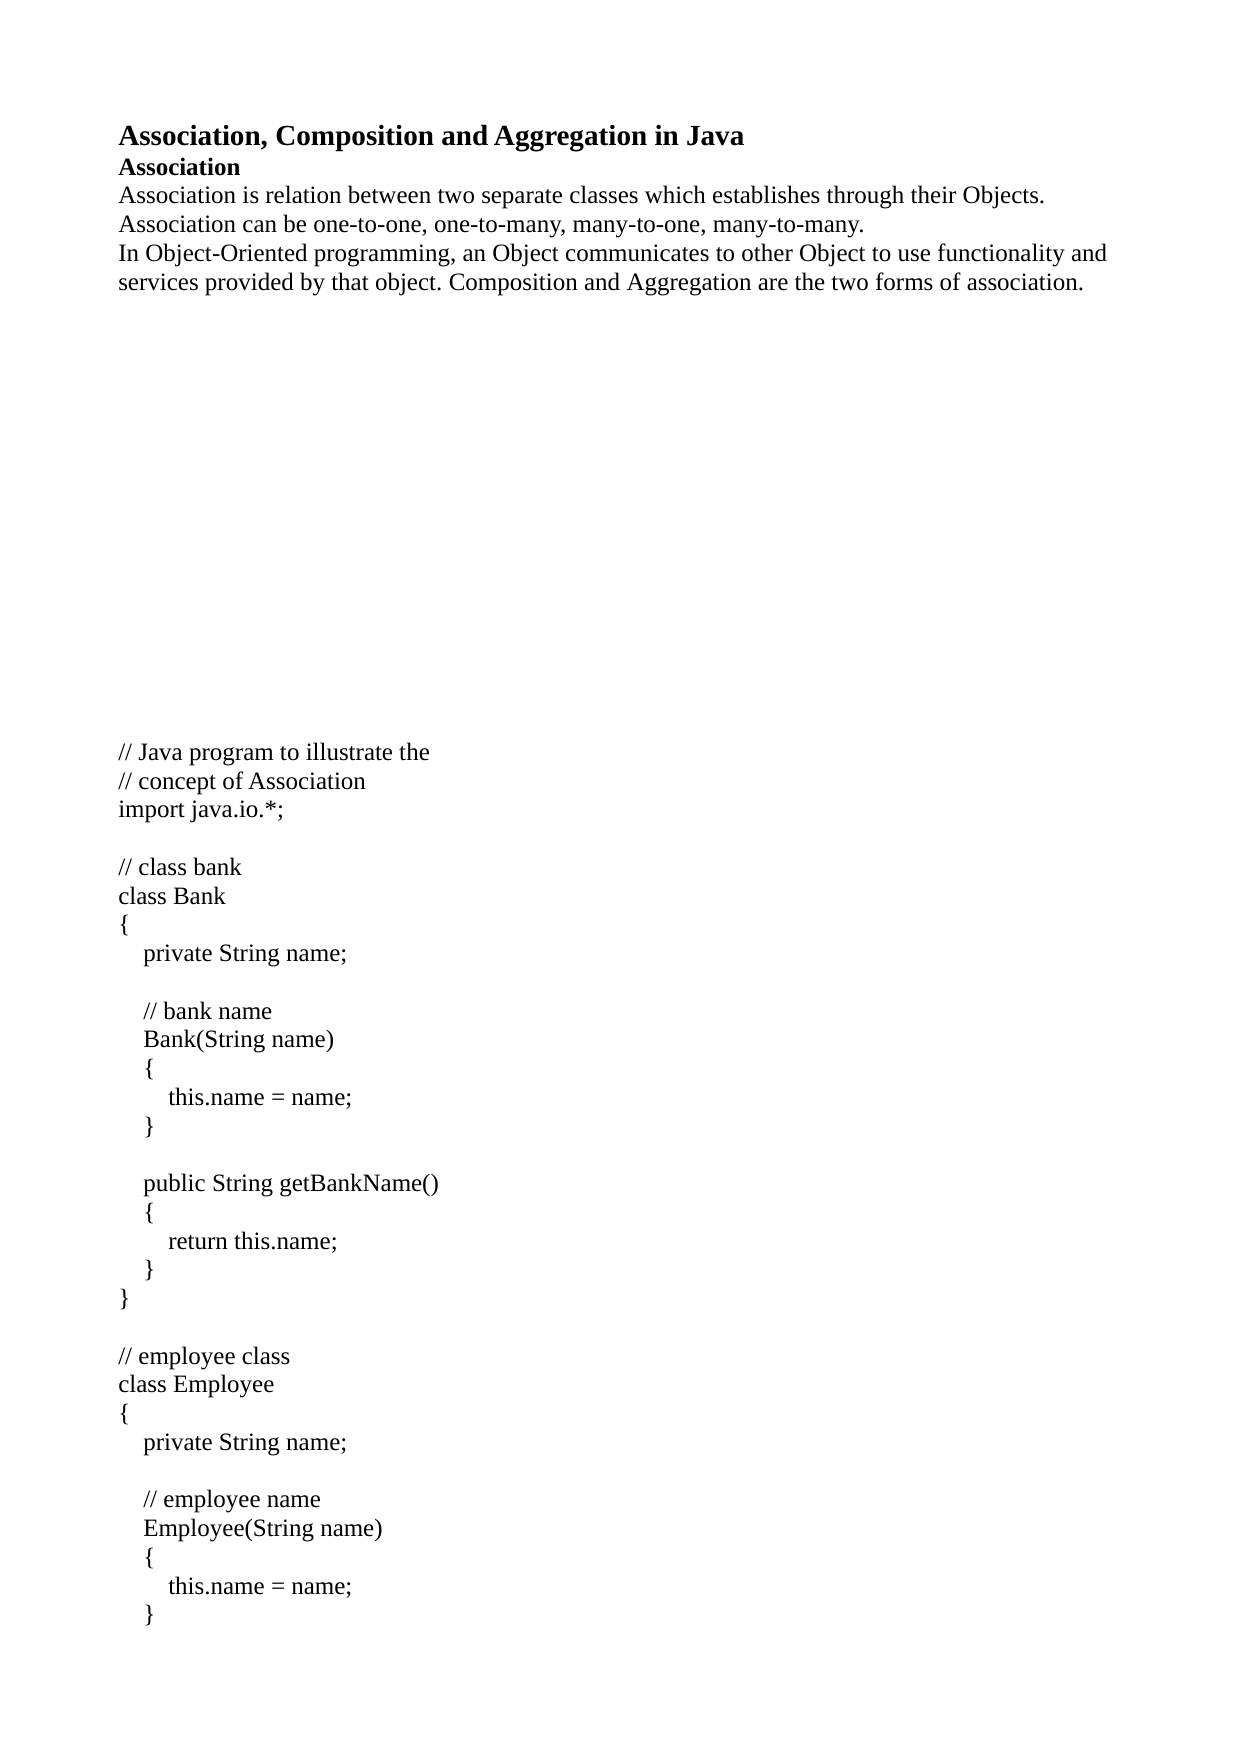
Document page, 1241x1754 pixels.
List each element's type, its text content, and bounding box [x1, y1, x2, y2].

text Association, Composition and Aggregation in Java [118, 118, 1122, 152]
text Association is relation between two separate classes which establishes through their Objects. Association can be one-to-one, one-to-many, many-to-one, many-to-many. In Object-Oriented programming, an Object communicates to other Object to use functionality and services provided by that object. Composition and Aggregation are the two forms of association. [118, 180, 1122, 737]
text Association [118, 152, 1122, 180]
table_header // Java program to illustrate the // concept of Association import java.io.*; // class bank class Bank { private String name; // bank name Bank(String name) { this.name = name; } public String getBankName() { return this.name; } } // employee class class Employee { private String name; // employee name Employee(String name) { this.name = name; } [118, 737, 921, 1628]
